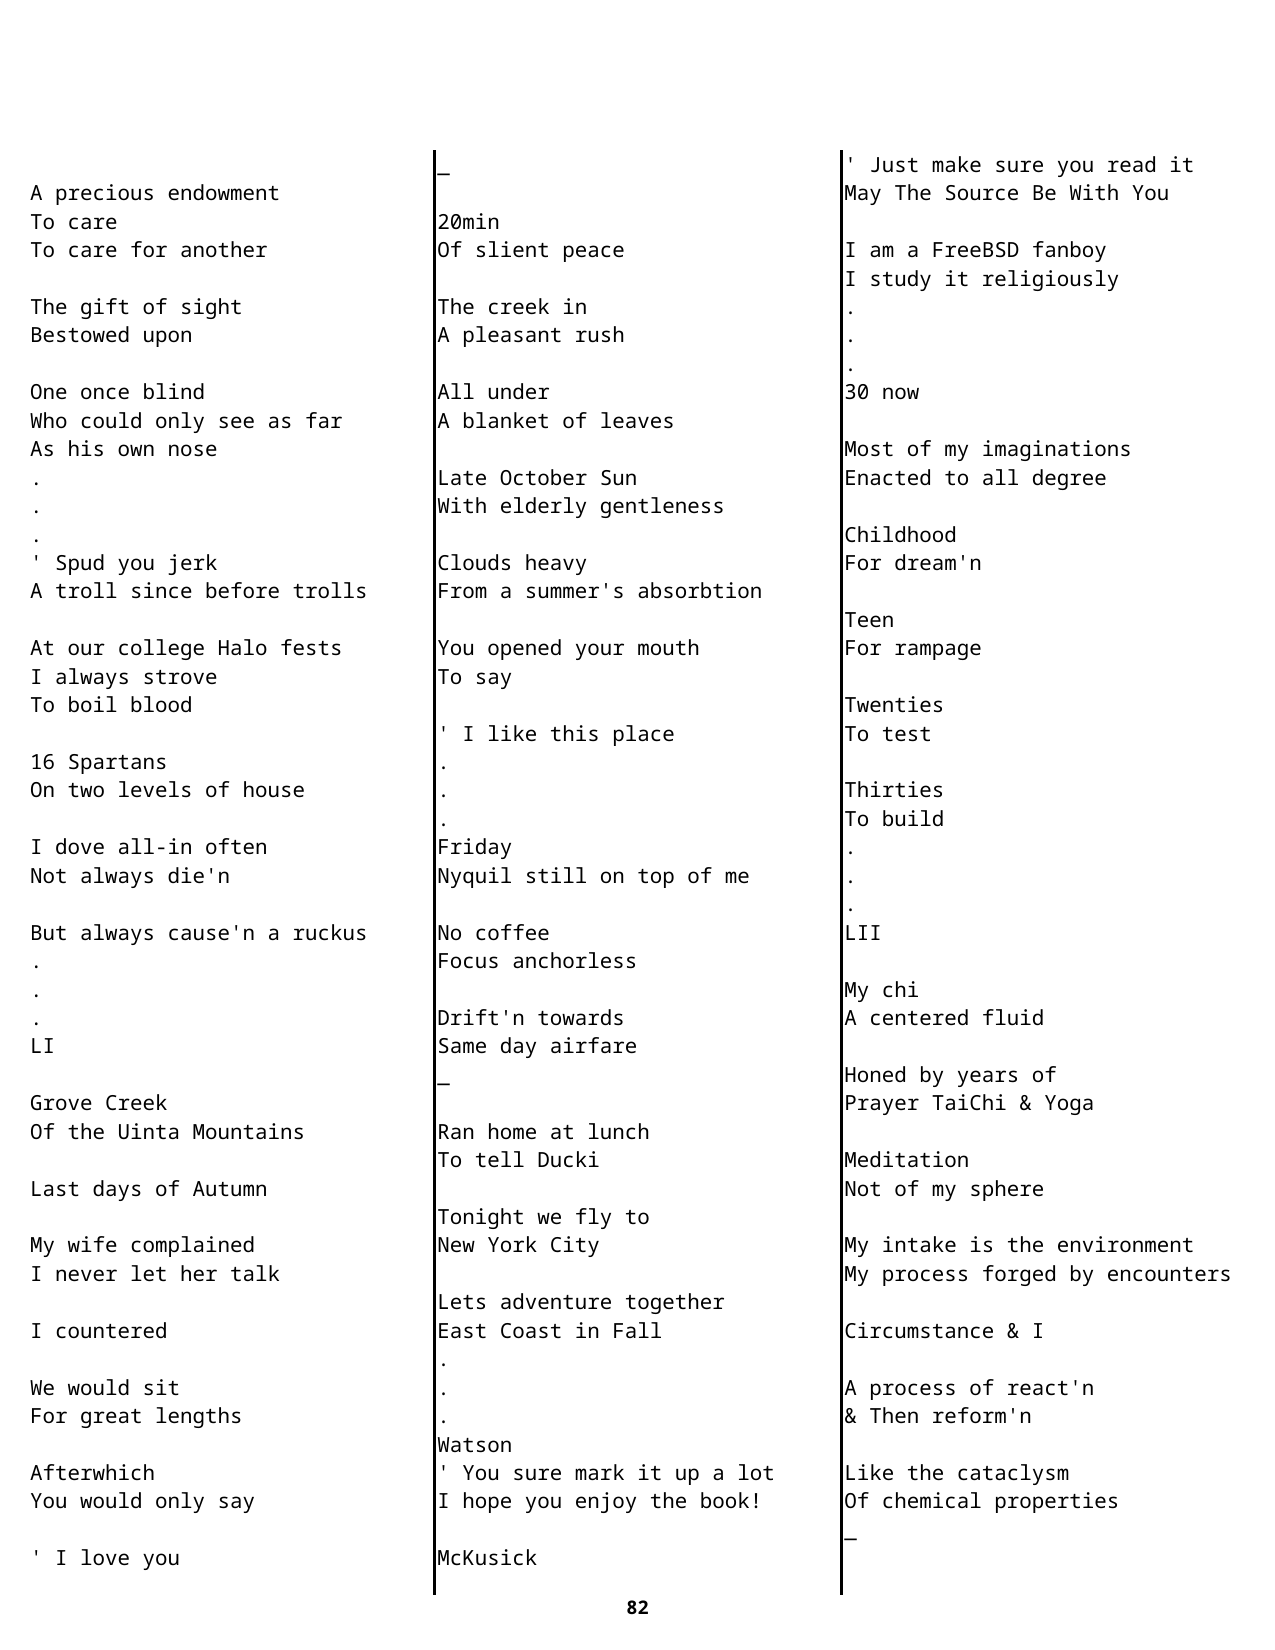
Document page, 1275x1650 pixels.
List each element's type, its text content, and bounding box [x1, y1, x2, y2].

text The gift of sight [30, 292, 431, 321]
text Who could only see as far [30, 406, 431, 434]
text We would sit [30, 1373, 431, 1401]
text . [30, 975, 431, 1003]
text _ [844, 1515, 1245, 1543]
text Honed by years of [844, 1060, 1245, 1088]
text All under [437, 377, 838, 406]
text ' I love you [30, 1543, 431, 1572]
text A process of react'n [844, 1373, 1245, 1401]
text Tonight we fly to [437, 1202, 838, 1231]
text To test [844, 719, 1245, 747]
text My process forged by encounters [844, 1259, 1245, 1287]
text Clouds heavy [437, 548, 838, 577]
text ' Spud you jerk [30, 548, 431, 577]
text With elderly gentleness [437, 491, 838, 520]
text LII [844, 918, 1245, 946]
text . [437, 776, 838, 804]
text . [844, 292, 1245, 321]
text Enacted to all degree [844, 463, 1245, 491]
text _ [437, 150, 838, 178]
text I am a FreeBSD fanboy [844, 235, 1245, 264]
text Grove Creek [30, 1088, 431, 1117]
text I never let her talk [30, 1259, 431, 1287]
text One once blind [30, 377, 431, 406]
text My wife complained [30, 1231, 431, 1259]
text . [844, 889, 1245, 918]
text McKusick [437, 1543, 838, 1572]
text . [437, 804, 838, 832]
text To tell Ducki [437, 1145, 838, 1174]
text . [30, 463, 431, 491]
text 30 now [844, 377, 1245, 406]
text Not of my sphere [844, 1174, 1245, 1202]
text I always strove [30, 662, 431, 690]
text To say [437, 662, 838, 690]
text East Coast in Fall [437, 1316, 838, 1344]
text Like the cataclysm [844, 1458, 1245, 1487]
text But always cause'n a ruckus [30, 918, 431, 946]
text Most of my imaginations [844, 434, 1245, 463]
text You would only say [30, 1487, 431, 1515]
text Late October Sun [437, 463, 838, 491]
text As his own nose [30, 434, 431, 463]
text My intake is the environment [844, 1231, 1245, 1259]
text A troll since before trolls [30, 577, 431, 605]
text Last days of Autumn [30, 1174, 431, 1202]
text & Then reform'n [844, 1401, 1245, 1430]
text Teen [844, 605, 1245, 633]
text . [30, 946, 431, 975]
text ' You sure mark it up a lot [437, 1458, 838, 1487]
text 16 Spartans [30, 747, 431, 776]
text Nyquil still on top of me [437, 861, 838, 889]
text Not always die'n [30, 861, 431, 889]
text Meditation [844, 1145, 1245, 1174]
text A centered fluid [844, 1003, 1245, 1032]
text . [30, 1003, 431, 1032]
text Twenties [844, 690, 1245, 719]
text Of slient peace [437, 235, 838, 264]
text . [437, 1401, 838, 1430]
text From a summer's absorbtion [437, 577, 838, 605]
text For dream'n [844, 548, 1245, 577]
text Afterwhich [30, 1458, 431, 1487]
text A blanket of leaves [437, 406, 838, 434]
text For rampage [844, 633, 1245, 662]
text Watson [437, 1430, 838, 1458]
text A pleasant rush [437, 321, 838, 349]
text . [437, 1373, 838, 1401]
text A precious endowment [30, 178, 431, 207]
text Thirties [844, 776, 1245, 804]
text For great lengths [30, 1401, 431, 1430]
text At our college Halo fests [30, 633, 431, 662]
text . [844, 832, 1245, 861]
text Drift'n towards [437, 1003, 838, 1032]
text . [437, 747, 838, 776]
text Same day airfare [437, 1032, 838, 1060]
text Prayer TaiChi & Yoga [844, 1088, 1245, 1117]
text I hope you enjoy the book! [437, 1487, 838, 1515]
text . [30, 520, 431, 548]
text Circumstance & I [844, 1316, 1245, 1344]
text The creek in [437, 292, 838, 321]
text To boil blood [30, 690, 431, 719]
text . [437, 1344, 838, 1373]
text Bestowed upon [30, 321, 431, 349]
text To care for another [30, 235, 431, 264]
text Childhood [844, 520, 1245, 548]
text To care [30, 207, 431, 235]
text You opened your mouth [437, 633, 838, 662]
text To build [844, 804, 1245, 832]
text Ran home at lunch [437, 1117, 838, 1145]
text . [844, 349, 1245, 377]
text On two levels of house [30, 776, 431, 804]
text I study it religiously [844, 264, 1245, 292]
text _ [437, 1060, 838, 1088]
text 20min [437, 207, 838, 235]
text . [844, 861, 1245, 889]
text . [30, 491, 431, 520]
text LI [30, 1032, 431, 1060]
text I dove all-in often [30, 832, 431, 861]
text Lets adventure together [437, 1287, 838, 1316]
text May The Source Be With You [844, 178, 1245, 207]
text My chi [844, 975, 1245, 1003]
text Friday [437, 832, 838, 861]
text . [844, 321, 1245, 349]
text Of chemical properties [844, 1487, 1245, 1515]
text ' I like this place [437, 719, 838, 747]
text Focus anchorless [437, 946, 838, 975]
text New York City [437, 1231, 838, 1259]
text Of the Uinta Mountains [30, 1117, 431, 1145]
text No coffee [437, 918, 838, 946]
text I countered [30, 1316, 431, 1344]
text ' Just make sure you read it [844, 150, 1245, 178]
